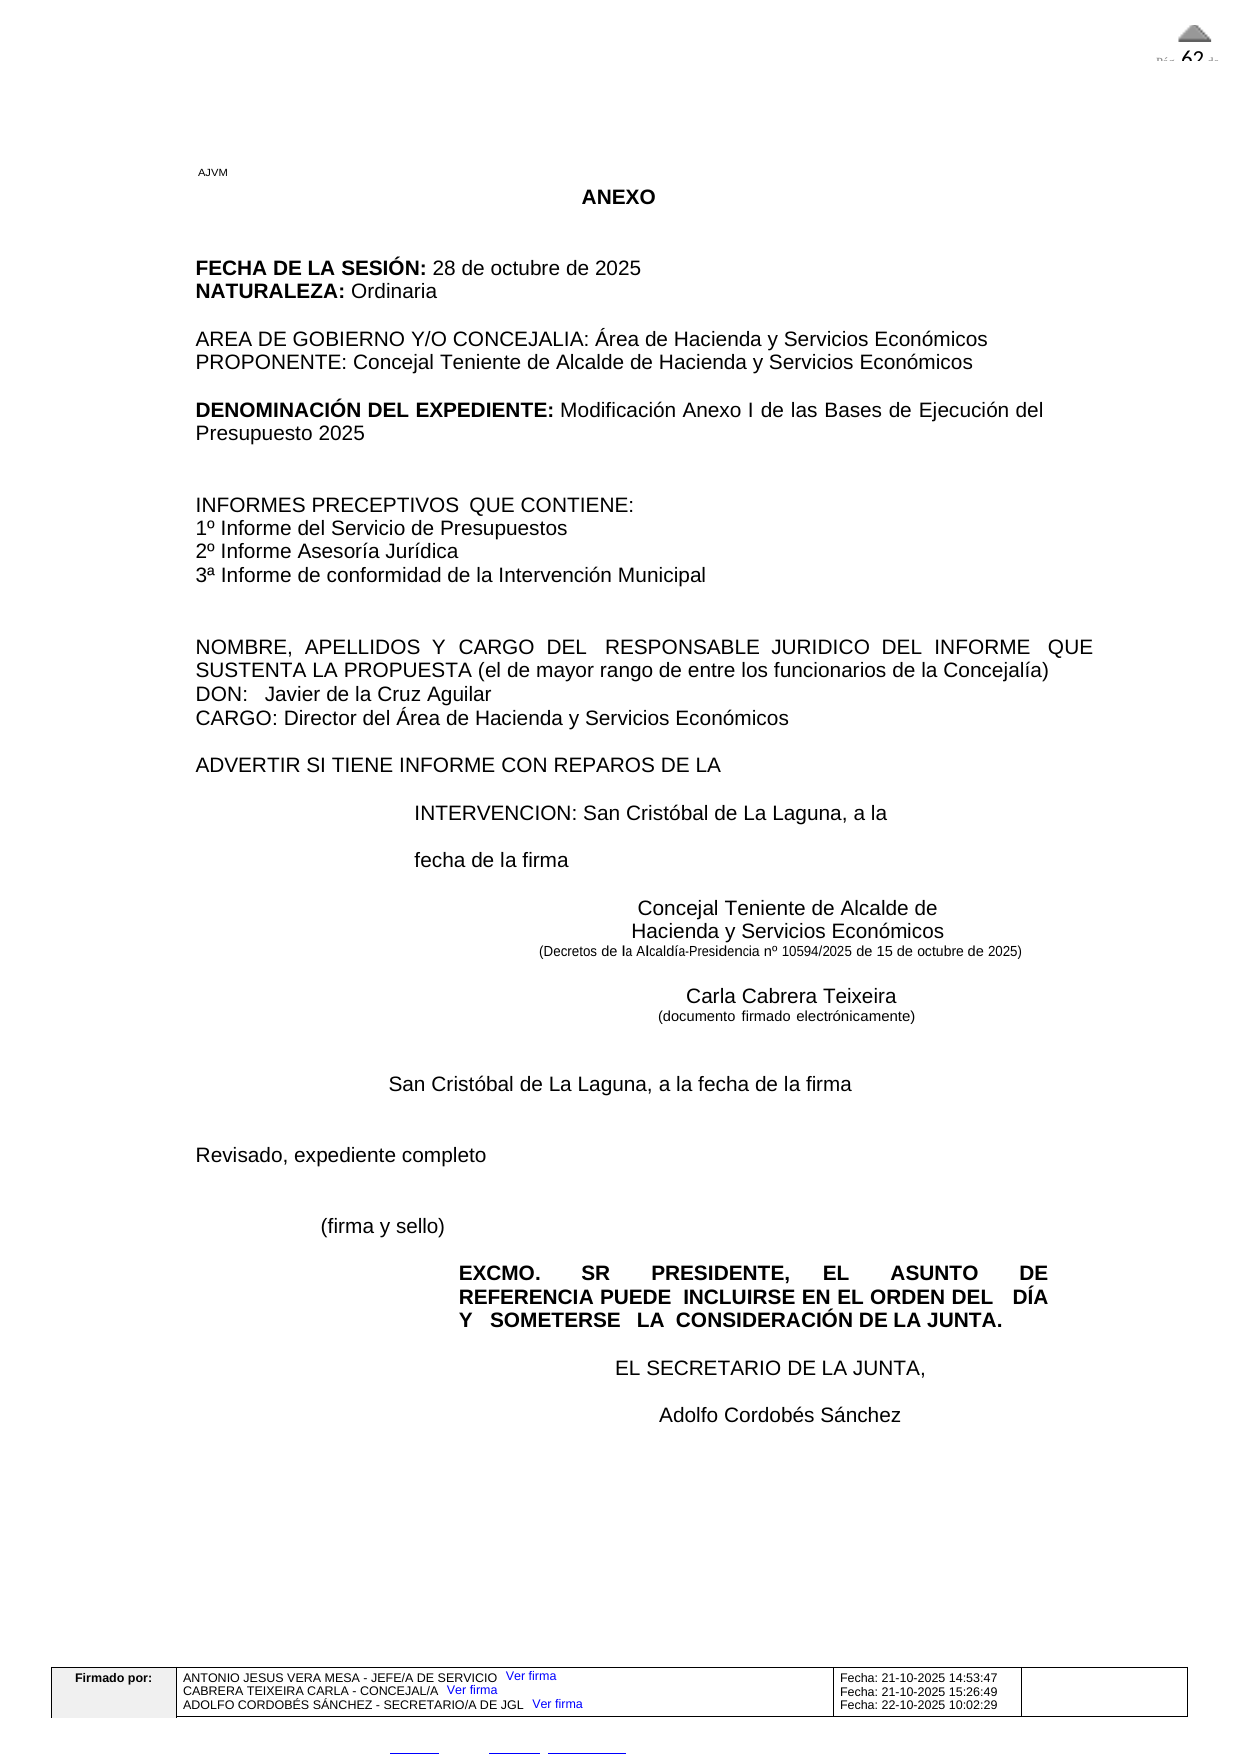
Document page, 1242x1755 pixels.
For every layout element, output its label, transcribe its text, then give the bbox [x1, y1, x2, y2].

table_header [1022, 1668, 1187, 1716]
text Presupuesto 2025 [195, 422, 1239, 445]
text NATURALEZA: Ordinaria [195, 279, 1239, 303]
text Concejal Teniente de Alcalde de [633, 895, 941, 919]
table_header Fecha: 21-10-2025 14:53:47 Fecha: 21-10-2025 15:26:49 Fecha: 22-10-2025 10:02:29 [834, 1668, 1021, 1716]
text AJVM [42, 167, 227, 179]
text (Decretos de la Alcaldía-Presidencia nº 10594/2025 de 15 de octubre de 2025) [537, 943, 1023, 959]
text (documento firmado electrónicamente) [653, 1008, 919, 1025]
text Revisado, expediente completo [195, 1143, 1239, 1167]
text FECHA DE LA SESIÓN: 28 de octubre de 2025 [195, 256, 1239, 279]
text AREA DE GOBIERNO Y/O CONCEJALIA: Área de Hacienda y Servicios Económicos [195, 327, 1239, 351]
text PROPONENTE: Concejal Teniente de Alcalde de Hacienda y Servicios Económicos [195, 351, 1239, 374]
text NOMBRE, APELLIDOS Y CARGO DEL RESPONSABLE JURIDICO DEL INFORME QUE SUSTENTA LA PROPUESTA (el de mayor rango de entre los funcionarios de la Concejalía) [195, 635, 1099, 682]
text ADVERTIR SI TIENE INFORME CON REPAROS DE LA INTERVENCION: San Cristóbal de La Laguna, a la fecha de la firma [195, 753, 889, 871]
table_header Firmado por: [52, 1668, 176, 1716]
text (firma y sello) [315, 1214, 450, 1238]
text DON: Javier de la Cruz Aguilar [195, 682, 1239, 706]
text CARGO: Director del Área de Hacienda y Servicios Económicos [195, 706, 1239, 730]
text EXCMO. SR PRESIDENTE, EL ASUNTO DE REFERENCIA PUEDE INCLUIRSE EN EL ORDEN DEL DÍA Y SOMETERSE LA CONSIDERACIÓN DE LA JUNTA. [458, 1262, 1048, 1332]
text DENOMINACIÓN DEL EXPEDIENTE: Modificación Anexo I de las Bases de Ejecución del [195, 398, 1239, 422]
text Carla Cabrera Teixeira [681, 984, 901, 1008]
table_header ANTONIO JESUS VERA MESA - JEFE/A DE SERVICIO Ver firma CABRERA TEIXEIRA CARLA - CONCEJAL/A Ver firma ADOLFO CORDOBÉS SÁNCHEZ - SECRETARIO/A DE JGL Ver firma [177, 1668, 833, 1716]
text Hacienda y Servicios Económicos [627, 919, 948, 943]
text 2º Informe Asesoría Jurídica [195, 540, 1239, 564]
text INFORMES PRECEPTIVOS QUE CONTIENE: [195, 492, 1239, 516]
text 3ª Informe de conformidad de la Intervención Municipal [195, 564, 1239, 588]
text San Cristóbal de La Laguna, a la fecha de la firma [385, 1072, 854, 1096]
text EL SECRETARIO DE LA JUNTA, Adolfo Cordobés Sánchez [615, 1356, 930, 1427]
text 1º Informe del Servicio de Presupuestos [195, 516, 1239, 540]
text ANEXO [581, 184, 1239, 208]
